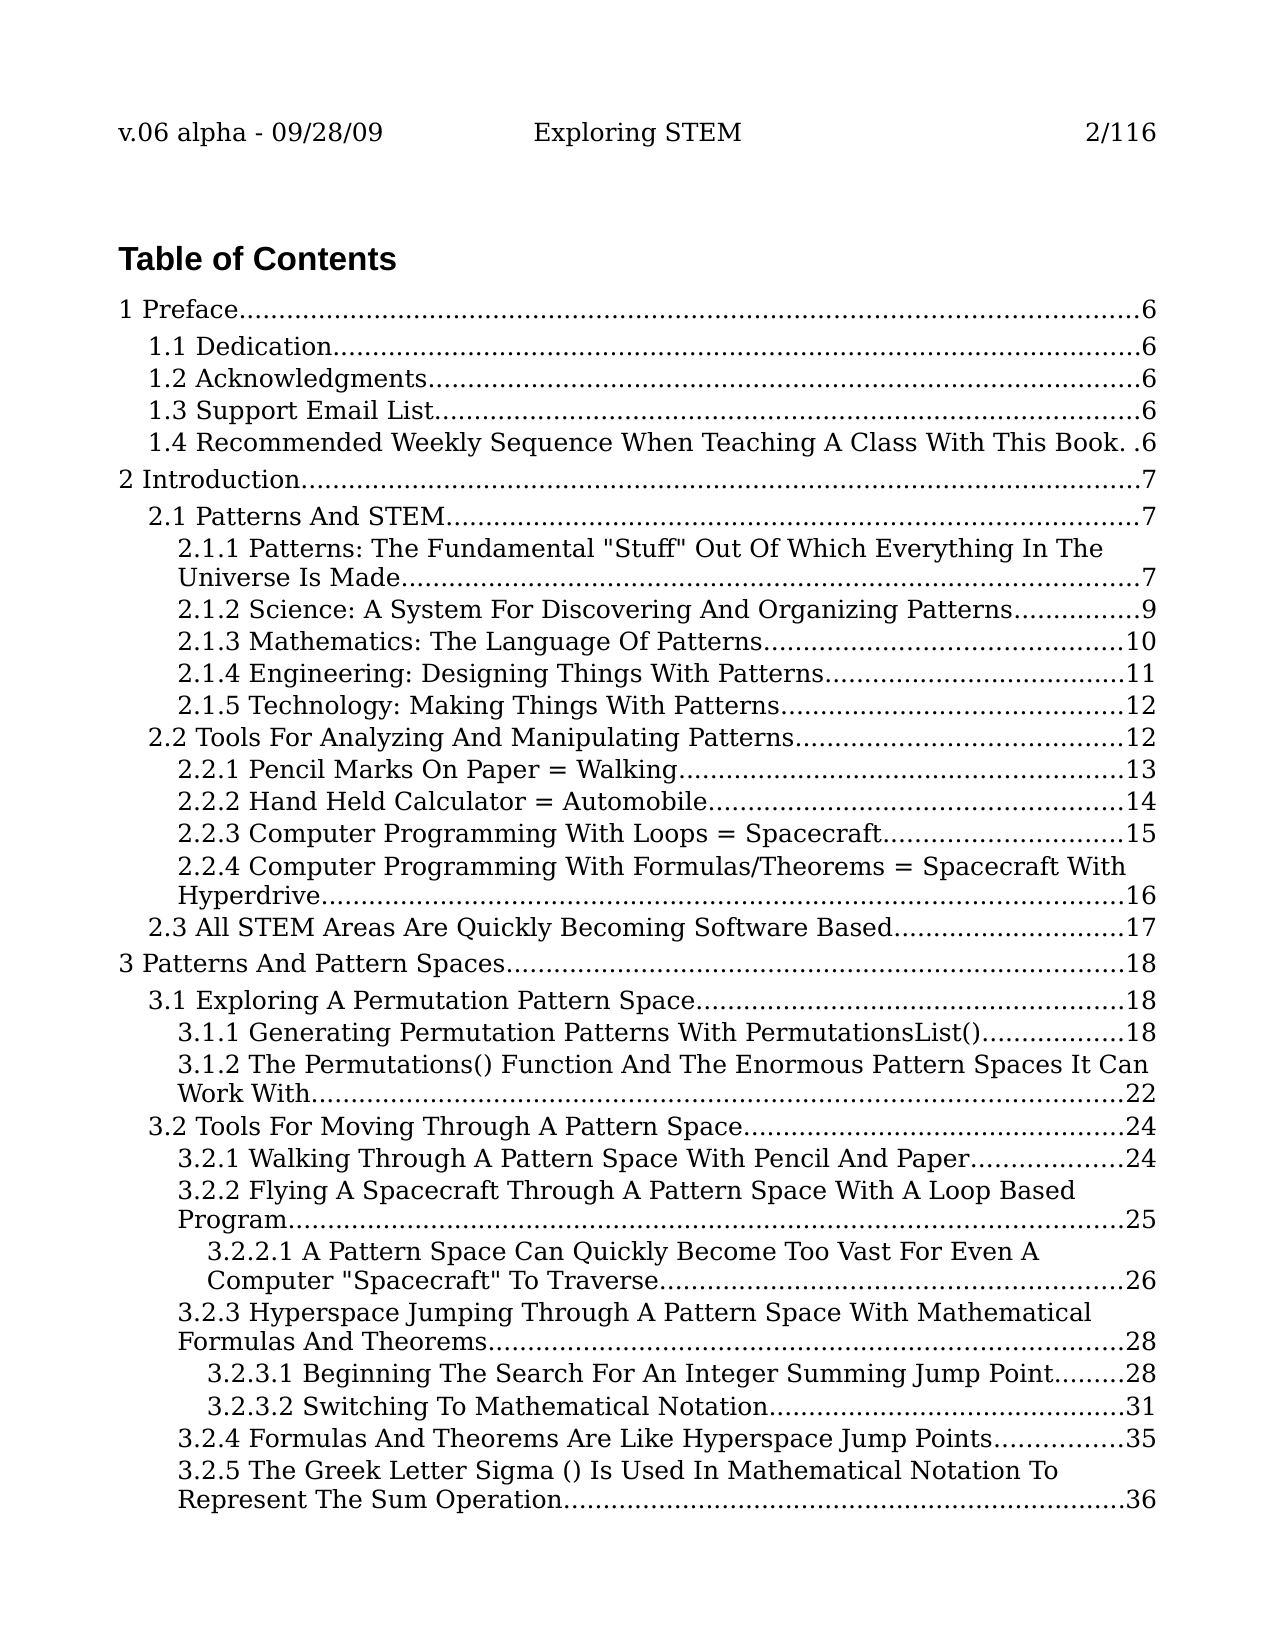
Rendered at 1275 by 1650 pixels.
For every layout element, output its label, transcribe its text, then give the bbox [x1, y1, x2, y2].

text 3.2 Tools For Moving Through A Pattern Space 24 [148, 1112, 1157, 1141]
text 3.1.1 Generating Permutation Patterns With PermutationsList() 18 [177, 1018, 1157, 1047]
text 3.1.2 The Permutations() Function And The Enormous Pattern Spaces It Can Work With 22 [177, 1050, 1157, 1109]
text 3.2.4 Formulas And Theorems Are Like Hyperspace Jump Points 35 [177, 1424, 1157, 1453]
text 2.2.1 Pencil Marks On Paper = Walking 13 [177, 755, 1157, 784]
text 3.2.2 Flying A Spacecraft Through A Pattern Space With A Loop Based Program 25 [177, 1176, 1157, 1234]
text 3.2.1 Walking Through A Pattern Space With Pencil And Paper 24 [177, 1144, 1157, 1173]
text 2.1.5 Technology: Making Things With Patterns 12 [177, 691, 1157, 720]
text 1 Preface 6 [118, 295, 1157, 324]
text 3 Patterns And Pattern Spaces 18 [118, 949, 1157, 979]
text 2.1.4 Engineering: Designing Things With Patterns 11 [177, 659, 1157, 688]
text 2.2 Tools For Analyzing And Manipulating Patterns 12 [148, 723, 1157, 752]
text 3.2.3 Hyperspace Jumping Through A Pattern Space With Mathematical Formulas And Theorems 28 [177, 1298, 1157, 1357]
text 2.1 Patterns And STEM 7 [148, 502, 1157, 531]
text 1.3 Support Email List 6 [148, 396, 1157, 425]
text 2 Introduction 7 [118, 465, 1157, 494]
text 2.2.3 Computer Programming With Loops = Spacecraft 15 [177, 819, 1157, 849]
text 3.2.2.1 A Pattern Space Can Quickly Become Too Vast For Even A Computer "Spacecraft" To Traverse 26 [207, 1237, 1157, 1295]
text 1.1 Dedication 6 [148, 332, 1157, 361]
text 2.1.2 Science: A System For Discovering And Organizing Patterns 9 [177, 595, 1157, 624]
text 1.4 Recommended Weekly Sequence When Teaching A Class With This Book 6 [148, 428, 1157, 457]
subtitle Table of Contents [118, 239, 1157, 277]
text 2.2.4 Computer Programming With Formulas/Theorems = Spacecraft With Hyperdrive 16 [177, 852, 1157, 910]
text 2.2.2 Hand Held Calculator = Automobile 14 [177, 787, 1157, 817]
text 3.1 Exploring A Permutation Pattern Space 18 [148, 986, 1157, 1015]
text 2.1.3 Mathematics: The Language Of Patterns 10 [177, 627, 1157, 656]
text 3.2.3.2 Switching To Mathematical Notation 31 [207, 1392, 1157, 1421]
text 2.1.1 Patterns: The Fundamental "Stuff" Out Of Which Everything In The Universe Is Made 7 [177, 534, 1157, 592]
text 3.2.3.1 Beginning The Search For An Integer Summing Jump Point 28 [207, 1359, 1157, 1389]
text 2.3 All STEM Areas Are Quickly Becoming Software Based 17 [148, 913, 1157, 942]
text 1.2 Acknowledgments 6 [148, 364, 1157, 393]
text 3.2.5 The Greek Letter Sigma () Is Used In Mathematical Notation To Represent The Sum Operation 36 [177, 1456, 1157, 1514]
